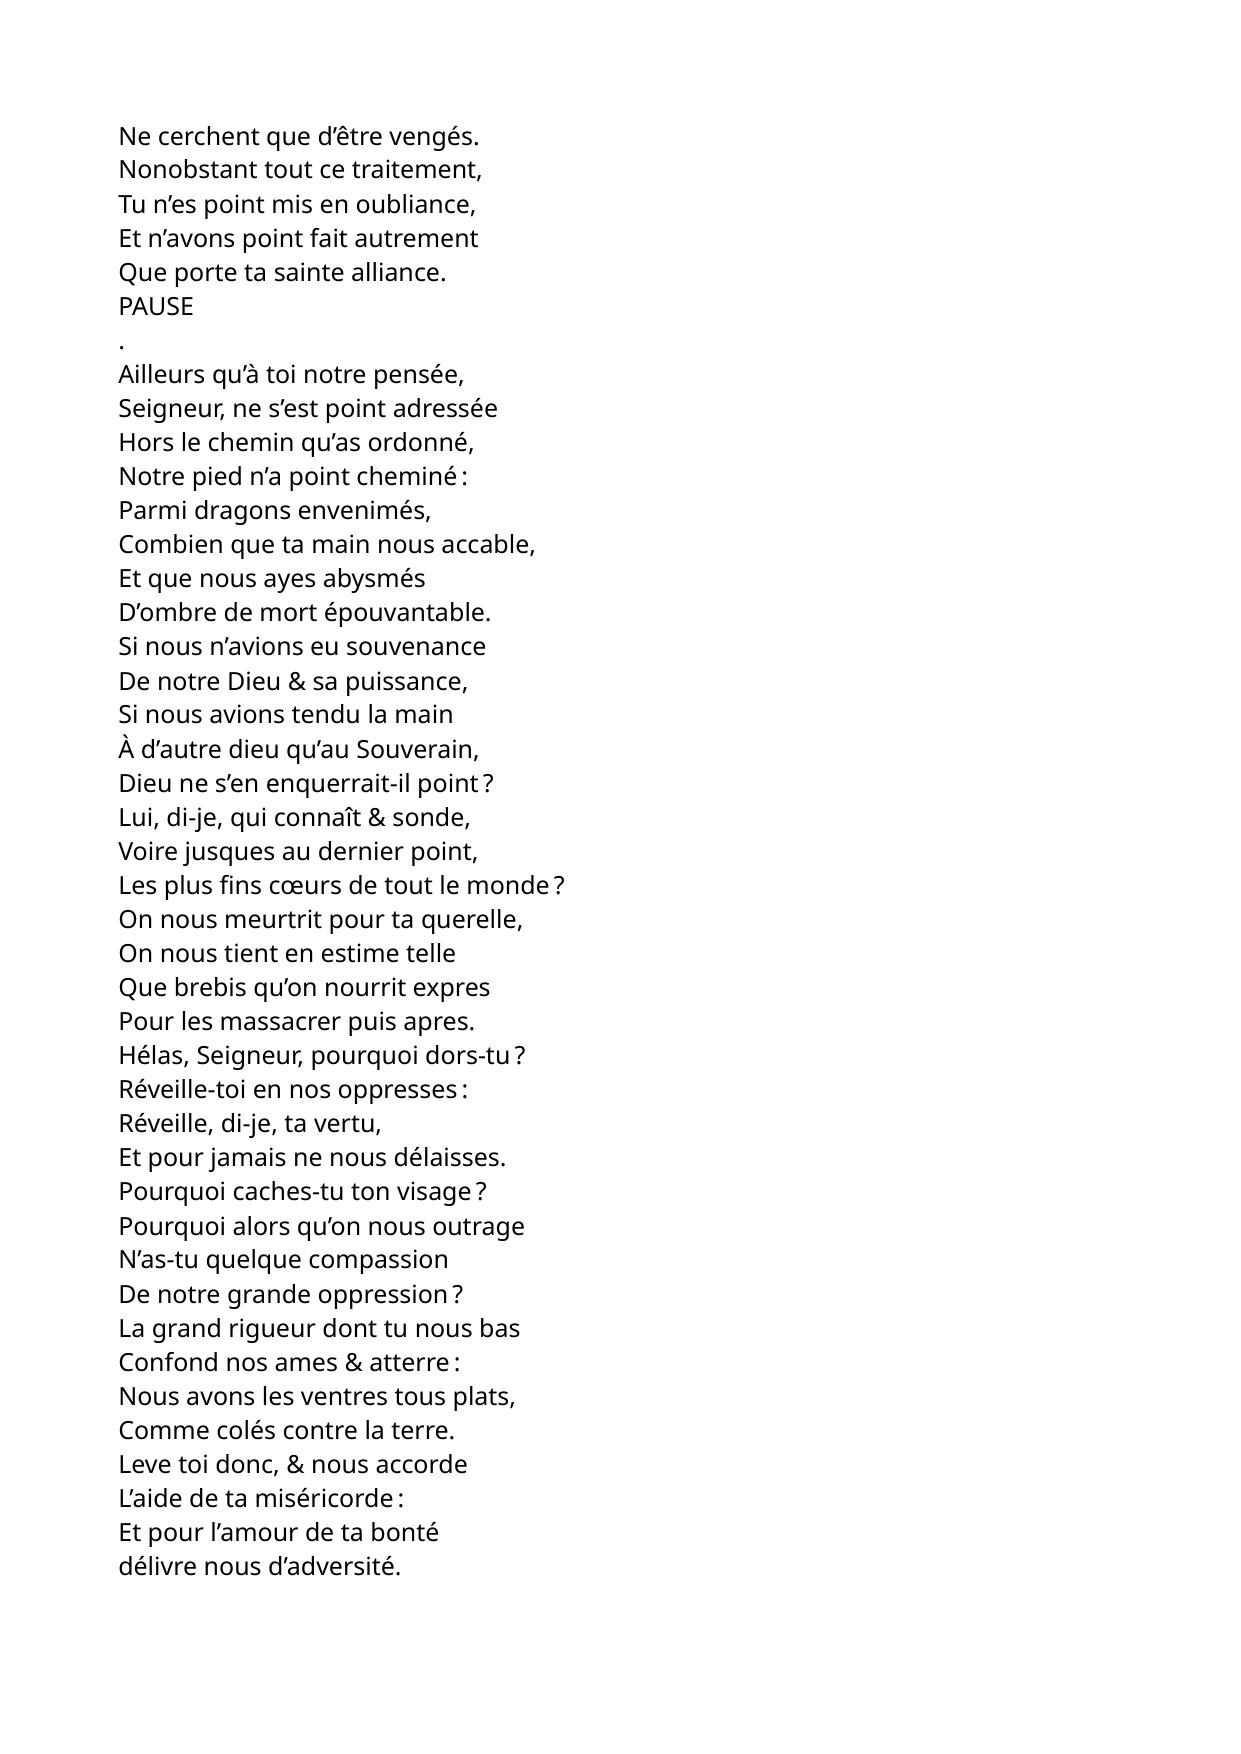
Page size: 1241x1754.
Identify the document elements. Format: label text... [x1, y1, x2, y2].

text Que porte ta sainte alliance. [118, 254, 1122, 288]
text Voire jusques au dernier point, [118, 833, 1122, 867]
text Comme colés contre la terre. [118, 1412, 1122, 1447]
text Pour les massacrer puis apres. [118, 1004, 1122, 1038]
text Et pour l’amour de ta bonté [118, 1515, 1122, 1549]
text Réveille, di-je, ta vertu, [118, 1106, 1122, 1140]
text L’aide de ta miséricorde : [118, 1481, 1122, 1515]
text On nous tient en estime telle [118, 936, 1122, 970]
text Pourquoi caches-tu ton visage ? [118, 1174, 1122, 1208]
text Notre pied n’a point cheminé : [118, 459, 1122, 493]
text Si nous n’avions eu souvenance [118, 629, 1122, 663]
text N’as-tu quelque compassion [118, 1242, 1122, 1276]
text délivre nous d’adversité. [118, 1549, 1122, 1583]
text De notre Dieu & sa puissance, [118, 663, 1122, 697]
text PAUSE [118, 288, 1122, 322]
text De notre grande oppression ? [118, 1276, 1122, 1310]
text Tu n’es point mis en oubliance, [118, 186, 1122, 220]
text Ne cerchent que d’être vengés. [118, 118, 1122, 152]
text Ailleurs qu’à toi notre pensée, [118, 357, 1122, 391]
text Réveille-toi en nos oppresses : [118, 1072, 1122, 1106]
text Seigneur, ne s’est point adressée [118, 391, 1122, 425]
text Hélas, Seigneur, pourquoi dors-tu ? [118, 1038, 1122, 1072]
text D’ombre de mort épouvantable. [118, 595, 1122, 629]
text On nous meurtrit pour ta querelle, [118, 902, 1122, 936]
text Pourquoi alors qu’on nous outrage [118, 1208, 1122, 1242]
text Confond nos ames & atterre : [118, 1344, 1122, 1378]
text Et que nous ayes abysmés [118, 561, 1122, 595]
text Combien que ta main nous accable, [118, 527, 1122, 561]
text Si nous avions tendu la main [118, 697, 1122, 731]
text Et pour jamais ne nous délaisses. [118, 1140, 1122, 1174]
text À d’autre dieu qu’au Souverain, [118, 731, 1122, 765]
text Dieu ne s’en enquerrait-il point ? [118, 765, 1122, 799]
text Leve toi donc, & nous accorde [118, 1447, 1122, 1481]
text Hors le chemin qu’as ordonné, [118, 425, 1122, 459]
text Nous avons les ventres tous plats, [118, 1378, 1122, 1412]
text Parmi dragons envenimés, [118, 493, 1122, 527]
text Nonobstant tout ce traitement, [118, 152, 1122, 186]
text Que brebis qu’on nourrit expres [118, 970, 1122, 1004]
text Lui, di-je, qui connaît & sonde, [118, 799, 1122, 833]
text La grand rigueur dont tu nous bas [118, 1310, 1122, 1344]
text Et n’avons point fait autrement [118, 220, 1122, 254]
text . [118, 322, 1122, 357]
text Les plus fins cœurs de tout le monde ? [118, 867, 1122, 902]
